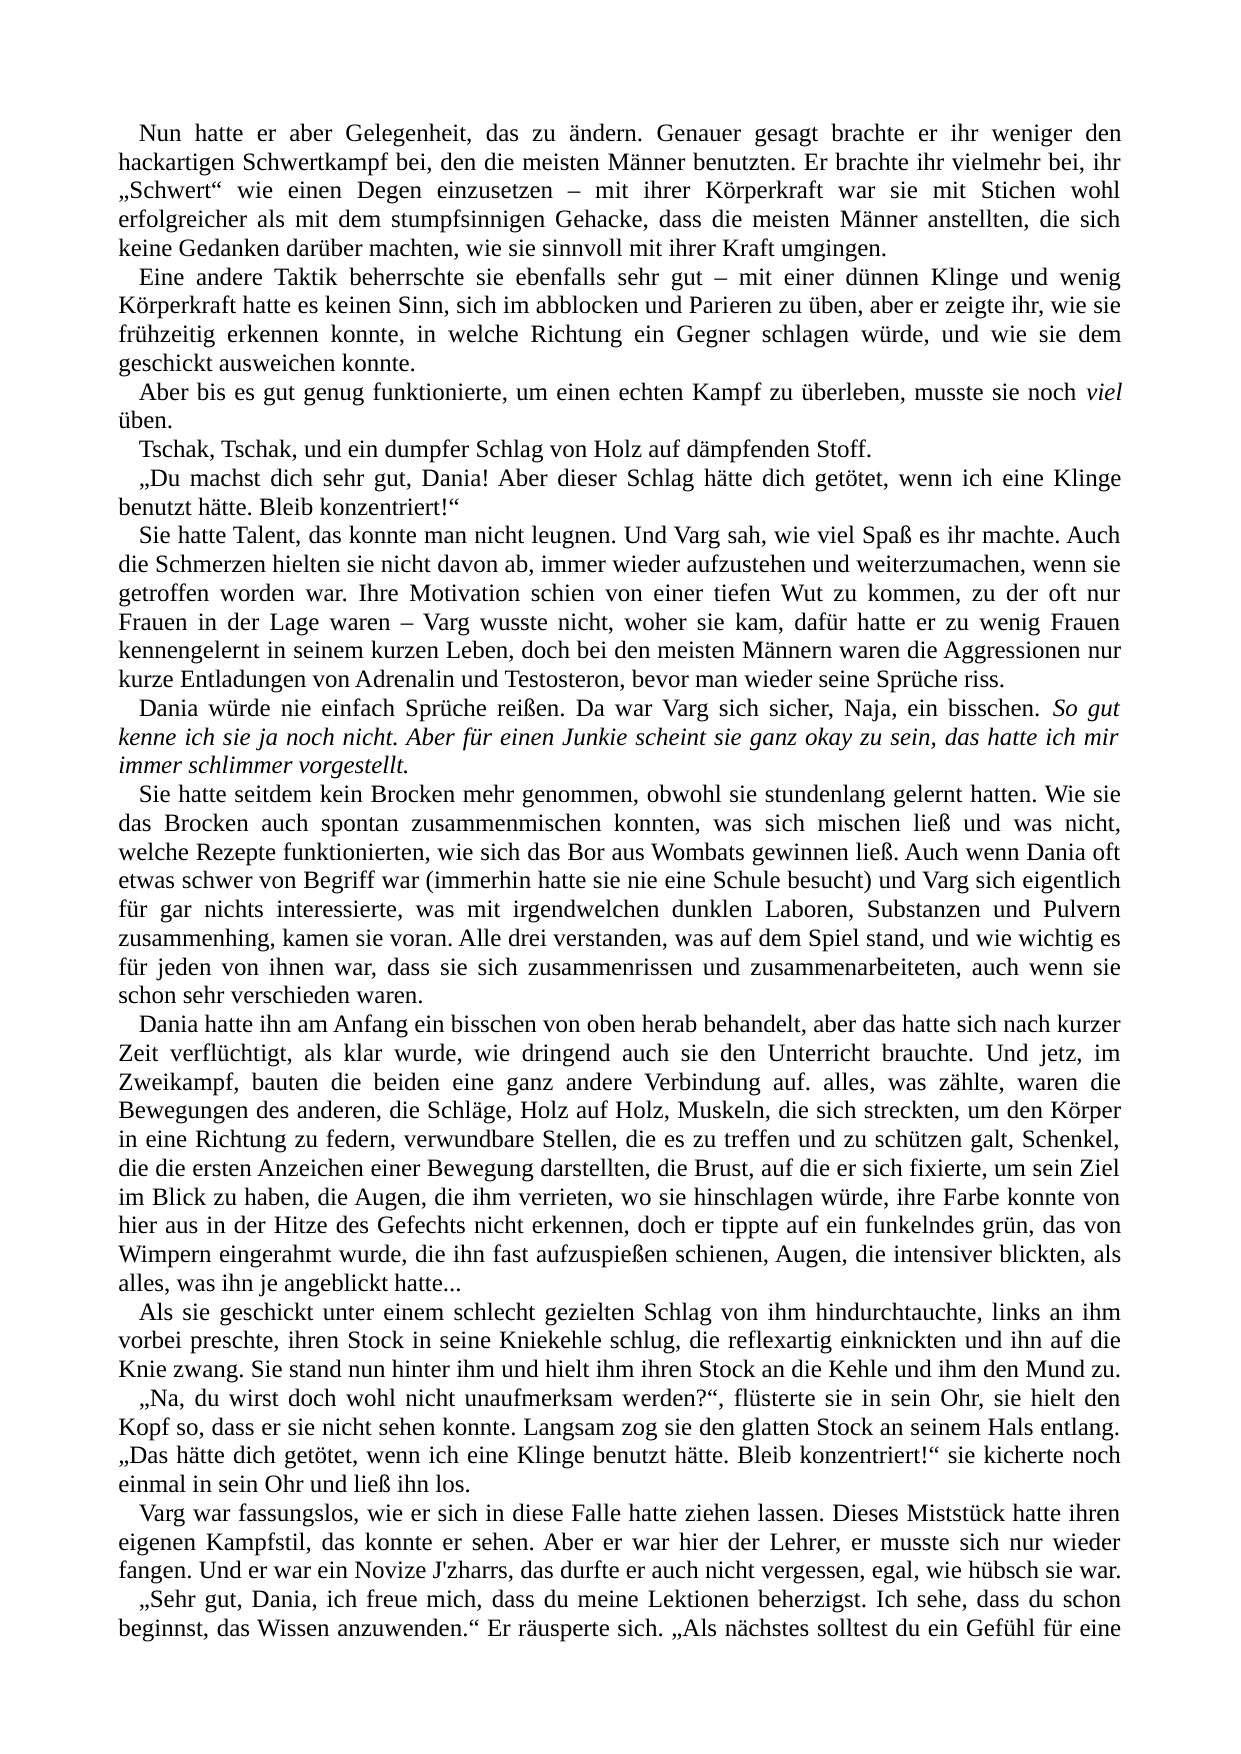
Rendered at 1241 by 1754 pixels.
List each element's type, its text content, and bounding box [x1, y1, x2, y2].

text Eine andere Taktik beherrschte sie ebenfalls sehr gut – mit einer dünnen Klinge und wenig Körperkraft hatte es keinen Sinn, sich im abblocken und Parieren zu üben, aber er zeigte ihr, wie sie frühzeitig erkennen konnte, in welche Richtung ein Gegner schlagen würde, und wie sie dem geschickt ausweichen konnte. [118, 262, 1122, 377]
text „Du machst dich sehr gut, Dania! Aber dieser Schlag hätte dich getötet, wenn ich eine Klinge benutzt hätte. Bleib konzentriert!“ [118, 463, 1122, 521]
text Dania würde nie einfach Sprüche reißen. Da war Varg sich sicher, Naja, ein bisschen. So gut kenne ich sie ja noch nicht. Aber für einen Junkie scheint sie ganz okay zu sein, das hatte ich mir immer schlimmer vorgestellt. [118, 693, 1122, 779]
text Aber bis es gut genug funktionierte, um einen echten Kampf zu überleben, musste sie noch viel üben. [118, 377, 1122, 434]
text Als sie geschickt unter einem schlecht gezielten Schlag von ihm hindurchtauchte, links an ihm vorbei preschte, ihren Stock in seine Kniekehle schlug, die reflexartig einknickten und ihn auf die Knie zwang. Sie stand nun hinter ihm und hielt ihm ihren Stock an die Kehle und ihm den Mund zu. [118, 1297, 1122, 1383]
text Sie hatte seitdem kein Brocken mehr genommen, obwohl sie stundenlang gelernt hatten. Wie sie das Brocken auch spontan zusammenmischen konnten, was sich mischen ließ und was nicht, welche Rezepte funktionierten, wie sich das Bor aus Wombats gewinnen ließ. Auch wenn Dania oft etwas schwer von Begriff war (immerhin hatte sie nie eine Schule besucht) und Varg sich eigentlich für gar nichts interessierte, was mit irgendwelchen dunklen Laboren, Substanzen und Pulvern zusammenhing, kamen sie voran. Alle drei verstanden, was auf dem Spiel stand, und wie wichtig es für jeden von ihnen war, dass sie sich zusammenrissen und zusammenarbeiteten, auch wenn sie schon sehr verschieden waren. [118, 779, 1122, 1009]
text Sie hatte Talent, das konnte man nicht leugnen. Und Varg sah, wie viel Spaß es ihr machte. Auch die Schmerzen hielten sie nicht davon ab, immer wieder aufzustehen und weiterzumachen, wenn sie getroffen worden war. Ihre Motivation schien von einer tiefen Wut zu kommen, zu der oft nur Frauen in der Lage waren – Varg wusste nicht, woher sie kam, dafür hatte er zu wenig Frauen kennengelernt in seinem kurzen Leben, doch bei den meisten Männern waren die Aggressionen nur kurze Entladungen von Adrenalin und Testosteron, bevor man wieder seine Sprüche riss. [118, 521, 1122, 693]
text Varg war fassungslos, wie er sich in diese Falle hatte ziehen lassen. Dieses Miststück hatte ihren eigenen Kampfstil, das konnte er sehen. Aber er war hier der Lehrer, er musste sich nur wieder fangen. Und er war ein Novize J'zharrs, das durfte er auch nicht vergessen, egal, wie hübsch sie war. [118, 1498, 1122, 1584]
text Nun hatte er aber Gelegenheit, das zu ändern. Genauer gesagt brachte er ihr weniger den hackartigen Schwertkampf bei, den die meisten Männer benutzten. Er brachte ihr vielmehr bei, ihr „Schwert“ wie einen Degen einzusetzen – mit ihrer Körperkraft war sie mit Stichen wohl erfolgreicher als mit dem stumpfsinnigen Gehacke, dass die meisten Männer anstellten, die sich keine Gedanken darüber machten, wie sie sinnvoll mit ihrer Kraft umgingen. [118, 118, 1122, 262]
text Dania hatte ihn am Anfang ein bisschen von oben herab behandelt, aber das hatte sich nach kurzer Zeit verflüchtigt, als klar wurde, wie dringend auch sie den Unterricht brauchte. Und jetz, im Zweikampf, bauten die beiden eine ganz andere Verbindung auf. alles, was zählte, waren die Bewegungen des anderen, die Schläge, Holz auf Holz, Muskeln, die sich streckten, um den Körper in eine Richtung zu federn, verwundbare Stellen, die es zu treffen und zu schützen galt, Schenkel, die die ersten Anzeichen einer Bewegung darstellten, die Brust, auf die er sich fixierte, um sein Ziel im Blick zu haben, die Augen, die ihm verrieten, wo sie hinschlagen würde, ihre Farbe konnte von hier aus in der Hitze des Gefechts nicht erkennen, doch er tippte auf ein funkelndes grün, das von Wimpern eingerahmt wurde, die ihn fast aufzuspießen schienen, Augen, die intensiver blickten, als alles, was ihn je angeblickt hatte... [118, 1009, 1122, 1297]
text „Sehr gut, Dania, ich freue mich, dass du meine Lektionen beherzigst. Ich sehe, dass du schon beginnst, das Wissen anzuwenden.“ Er räusperte sich. „Als nächstes solltest du ein Gefühl für eine [118, 1584, 1122, 1642]
text Tschak, Tschak, und ein dumpfer Schlag von Holz auf dämpfenden Stoff. [118, 434, 1122, 463]
text „Na, du wirst doch wohl nicht unaufmerksam werden?“, flüsterte sie in sein Ohr, sie hielt den Kopf so, dass er sie nicht sehen konnte. Langsam zog sie den glatten Stock an seinem Hals entlang. „Das hätte dich getötet, wenn ich eine Klinge benutzt hätte. Bleib konzentriert!“ sie kicherte noch einmal in sein Ohr und ließ ihn los. [118, 1383, 1122, 1498]
